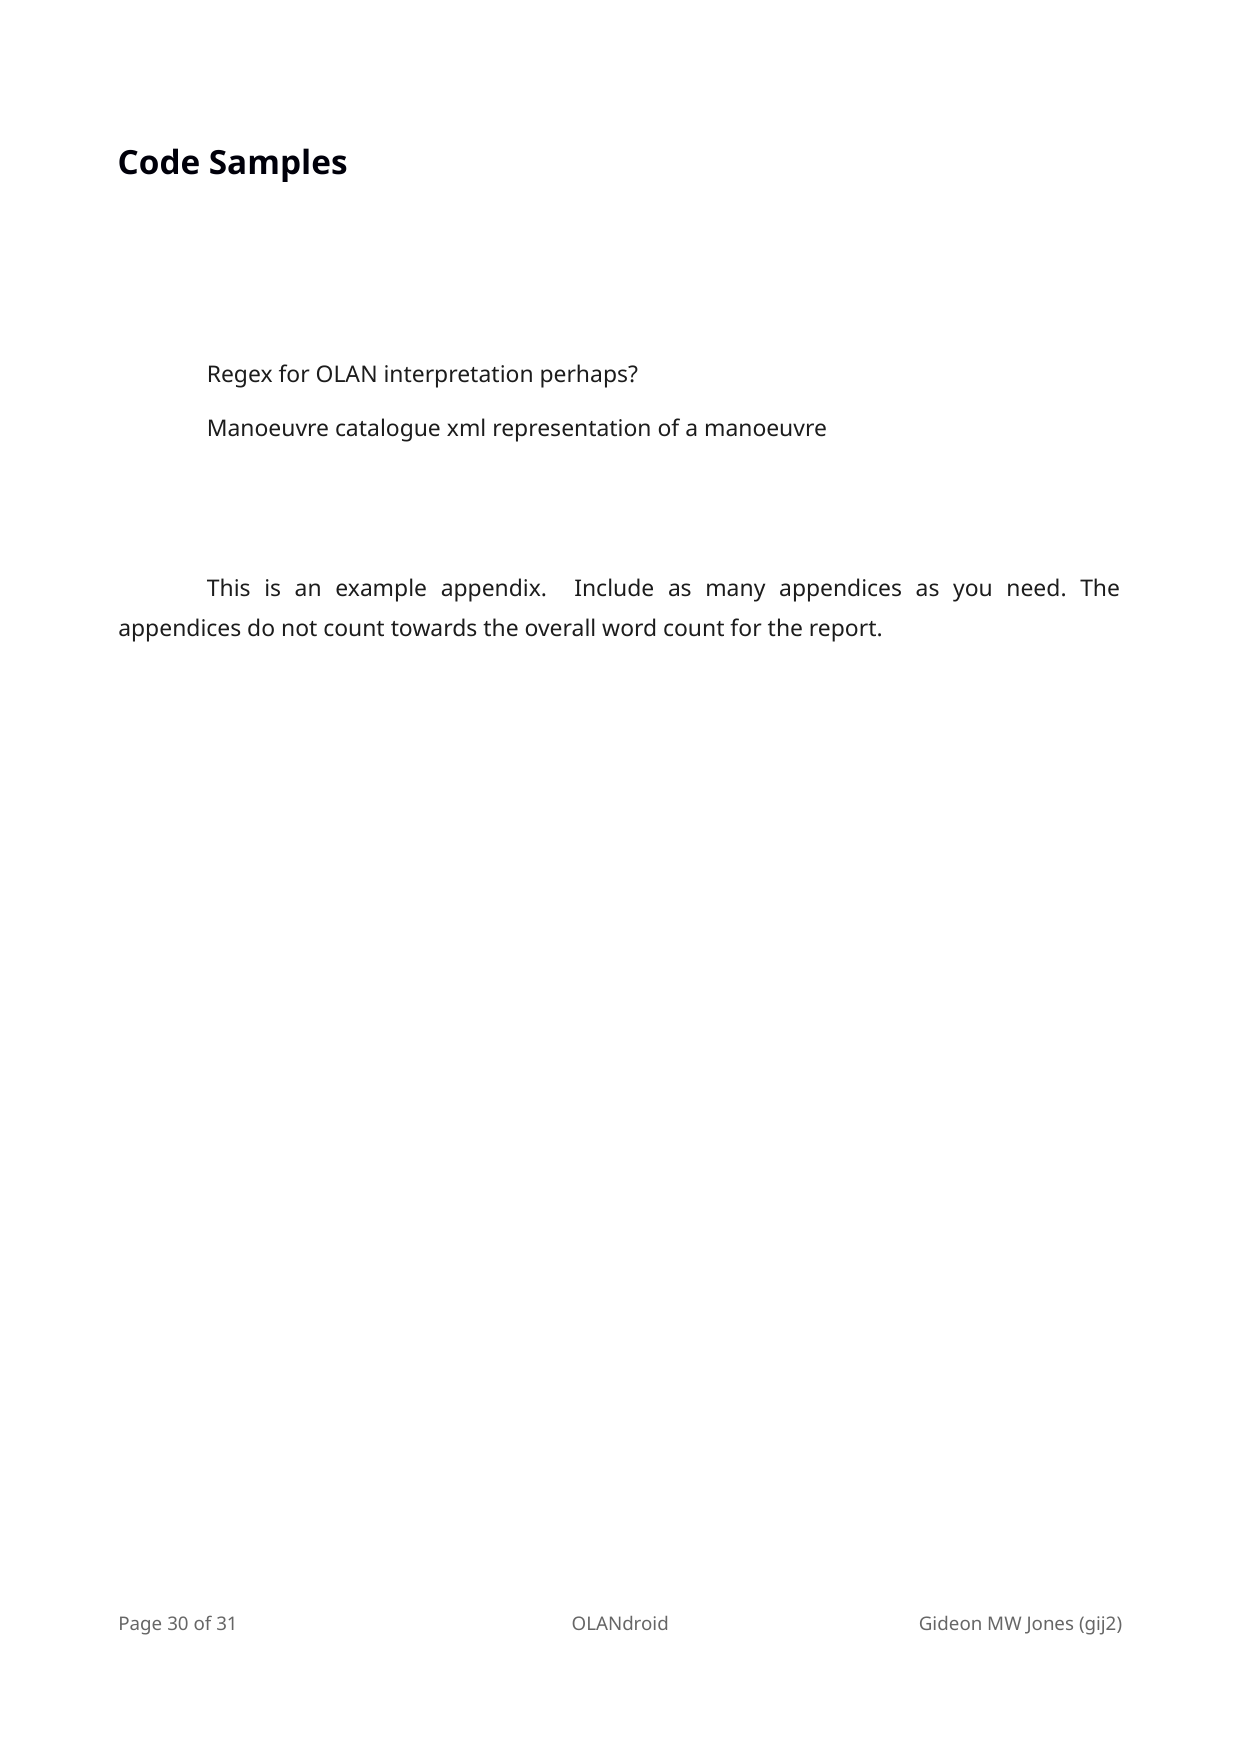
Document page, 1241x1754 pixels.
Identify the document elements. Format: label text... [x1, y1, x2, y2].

text Manoeuvre catalogue xml representation of a manoeuvre [118, 411, 1122, 443]
subtitle Code Samples [117, 139, 1122, 184]
text This is an example appendix. Include as many appendices as you need. The appendices do not count towards the overall word count for the report. [118, 572, 1122, 643]
text Regex for OLAN interpretation perhaps? [118, 358, 1122, 389]
